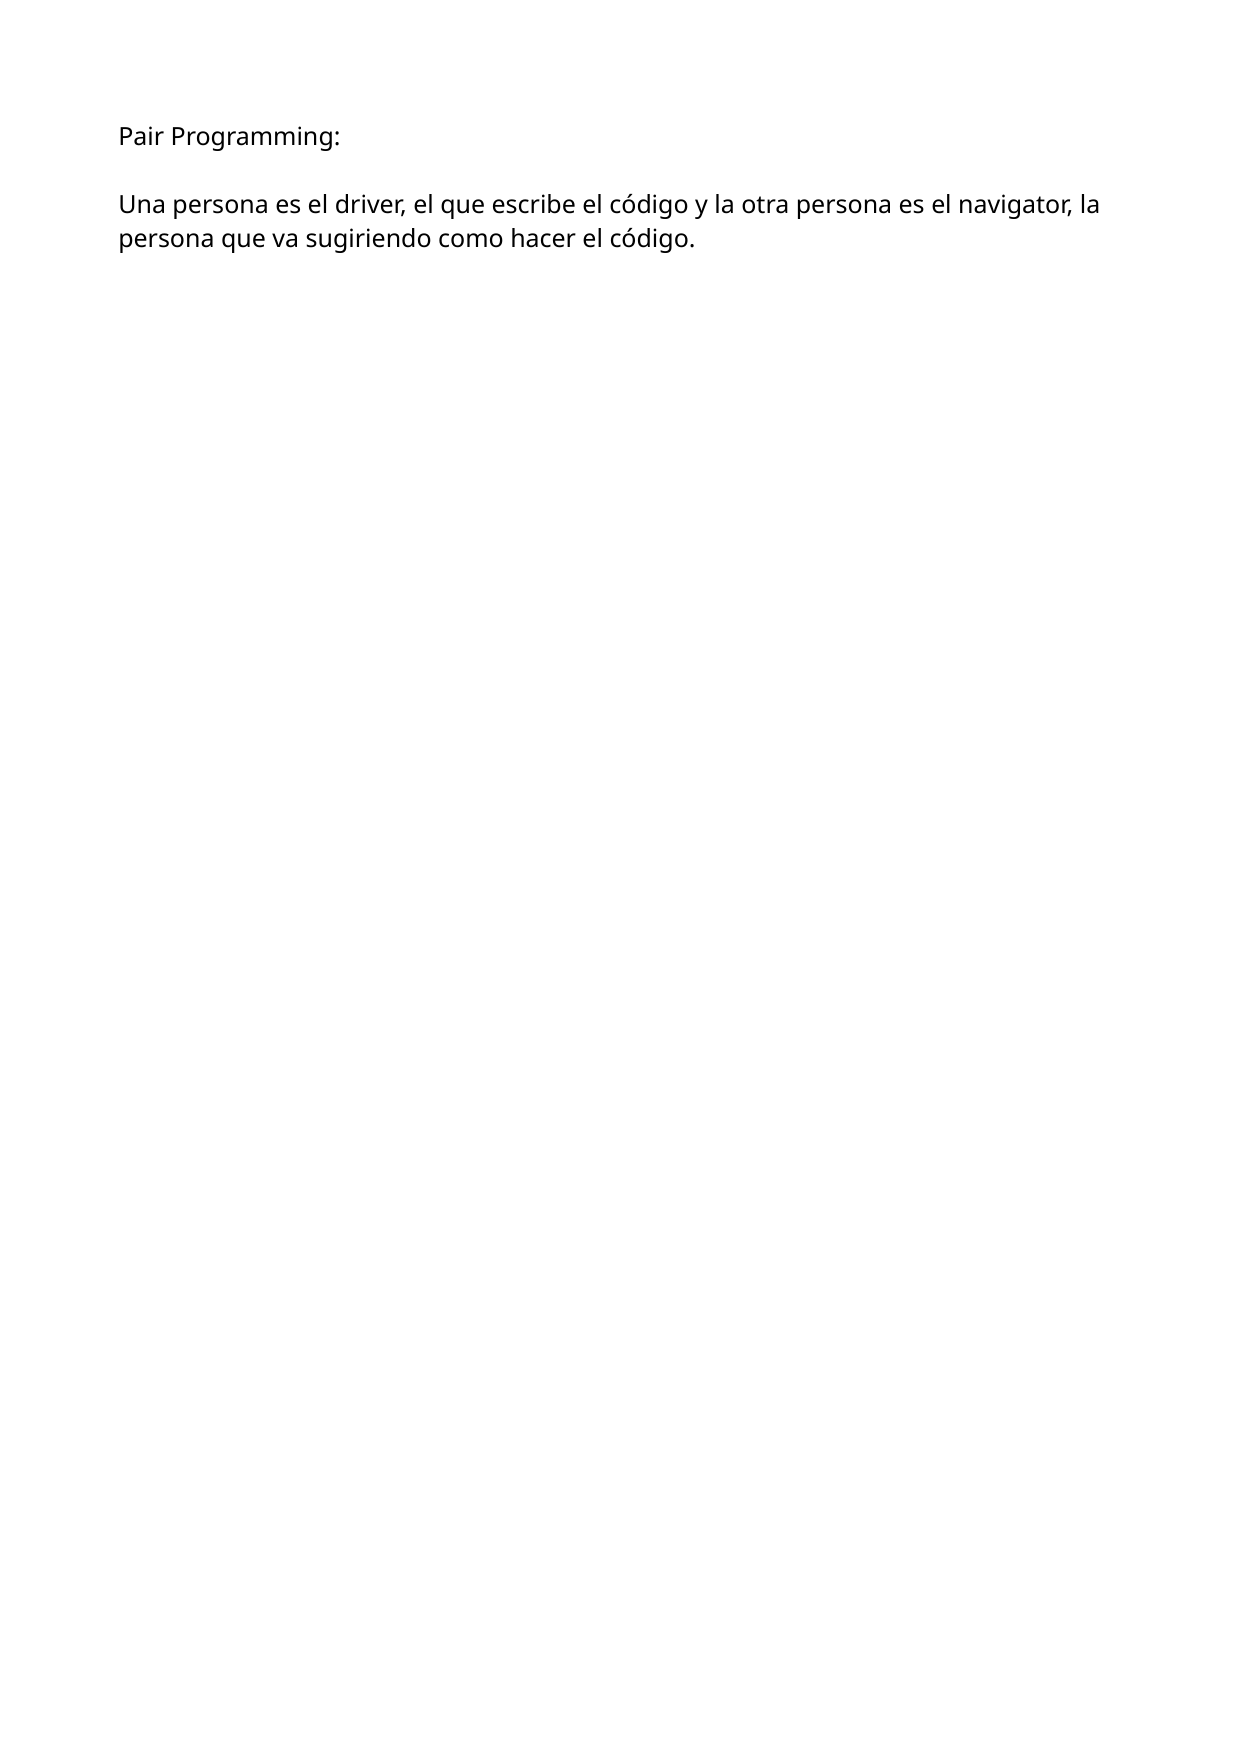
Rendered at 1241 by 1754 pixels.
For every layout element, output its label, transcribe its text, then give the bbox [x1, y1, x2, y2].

text Una persona es el driver, el que escribe el código y la otra persona es el navigator, la persona que va sugiriendo como hacer el código. [118, 186, 1122, 254]
text Pair Programming: [118, 118, 1122, 152]
